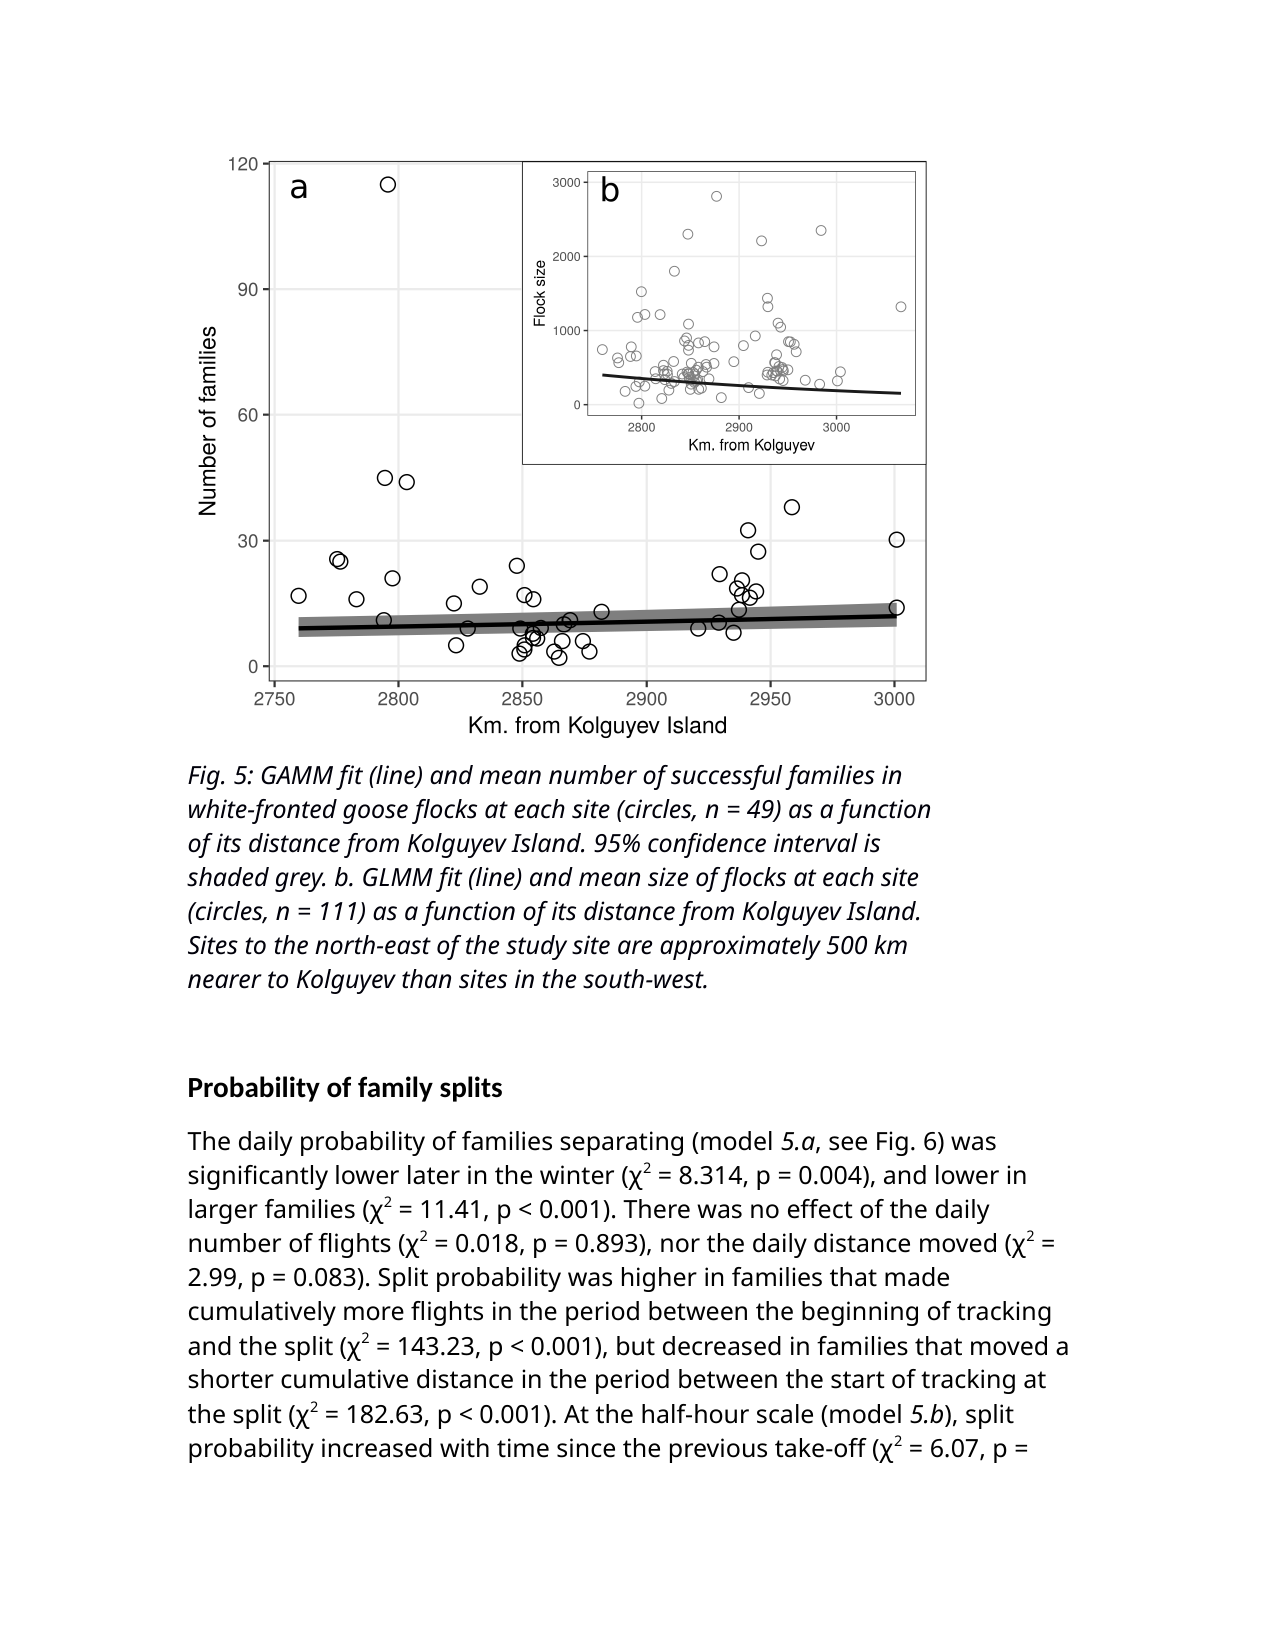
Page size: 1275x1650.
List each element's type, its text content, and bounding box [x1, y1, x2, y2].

subtitle Probability of family splits [187, 1069, 1087, 1105]
picture [187, 150, 938, 750]
text The daily probability of families separating (model 5.a, see Fig. 6) was significantly lower later in the winter (χ2 = 8.314, p = 0.004), and lower in larger families (χ2 = 11.41, p < 0.001). There was no effect of the daily number of flights (χ2 = 0.018, p = 0.893), nor the daily distance moved (χ2 = 2.99, p = 0.083). Split probability was higher in families that made cumulatively more flights in the period between the beginning of tracking and the split (χ2 = 143.23, p < 0.001), but decreased in families that moved a shorter cumulative distance in the period between the start of tracking at the split (χ2 = 182.63, p < 0.001). At the half-hour scale (model 5.b), split probability increased with time since the previous take-off (χ2 = 6.07, p = [187, 1124, 1087, 1464]
text Fig. 5: GAMM fit (line) and mean number of successful families in white-fronted goose flocks at each site (circles, n = 49) as a function of its distance from Kolguyev Island. 95% confidence interval is shaded grey. b. GLMM fit (line) and mean size of flocks at each site (circles, n = 111) as a function of its distance from Kolguyev Island. Sites to the north-east of the study site are approximately 500 km nearer to Kolguyev than sites in the south-west. [187, 750, 937, 996]
